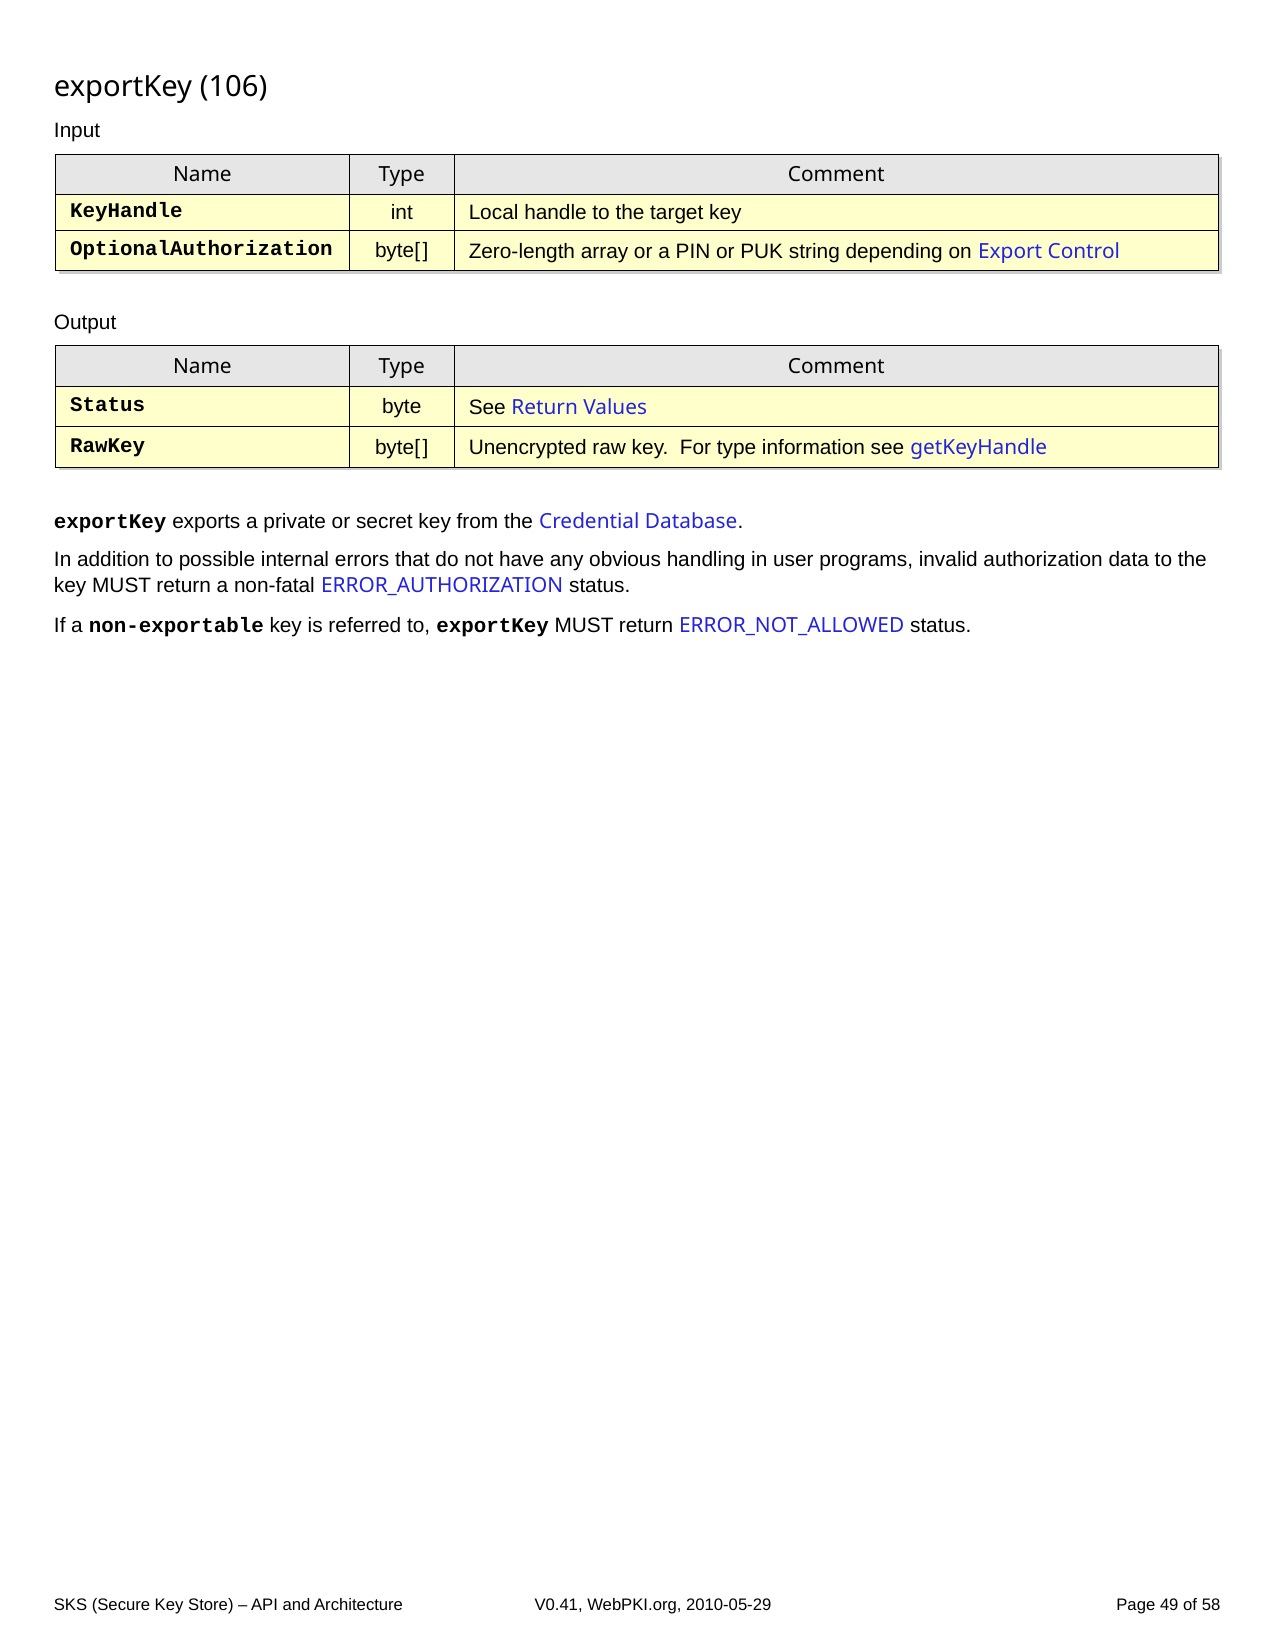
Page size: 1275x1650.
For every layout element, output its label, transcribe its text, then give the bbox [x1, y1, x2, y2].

table_cell OptionalAuthorization [56, 231, 349, 270]
table_cell byte⁮[ ] [350, 231, 454, 270]
table_cell Local handle to the target key [455, 195, 1218, 230]
table_cell Unencrypted raw key. For type information see getKeyHandle [455, 427, 1218, 467]
table_cell KeyHandle [56, 195, 349, 230]
text Input [54, 118, 1221, 142]
table_cell int [350, 195, 454, 230]
text If a non-exportable key is referred to, exportKey MUST return ERROR_NOT_ALLOWED status. [54, 611, 1221, 639]
table_header Comment [455, 155, 1218, 194]
table_header Name [56, 346, 349, 386]
table_header Name [56, 155, 349, 194]
subtitle exportKey (106) [54, 66, 1221, 105]
text exportKey exports a private or secret key from the Credential Database. [54, 506, 1221, 534]
table_cell byte⁮[ ] [350, 427, 454, 467]
table_header Comment [455, 346, 1218, 386]
text In addition to possible internal errors that do not have any obvious handling in user programs, invalid authorization data to the key MUST return a non-fatal ERROR_AUTHORIZATION status. [54, 546, 1221, 599]
table_cell Status [56, 387, 349, 426]
table_header Type [350, 346, 454, 386]
table_cell Zero-length array or a PIN or PUK string depending on Export Control [455, 231, 1218, 270]
table_header Type [350, 155, 454, 194]
table_cell RawKey [56, 427, 349, 467]
text Output [54, 310, 1221, 334]
table_cell byte [350, 387, 454, 426]
table_cell See Return Values [455, 387, 1218, 426]
